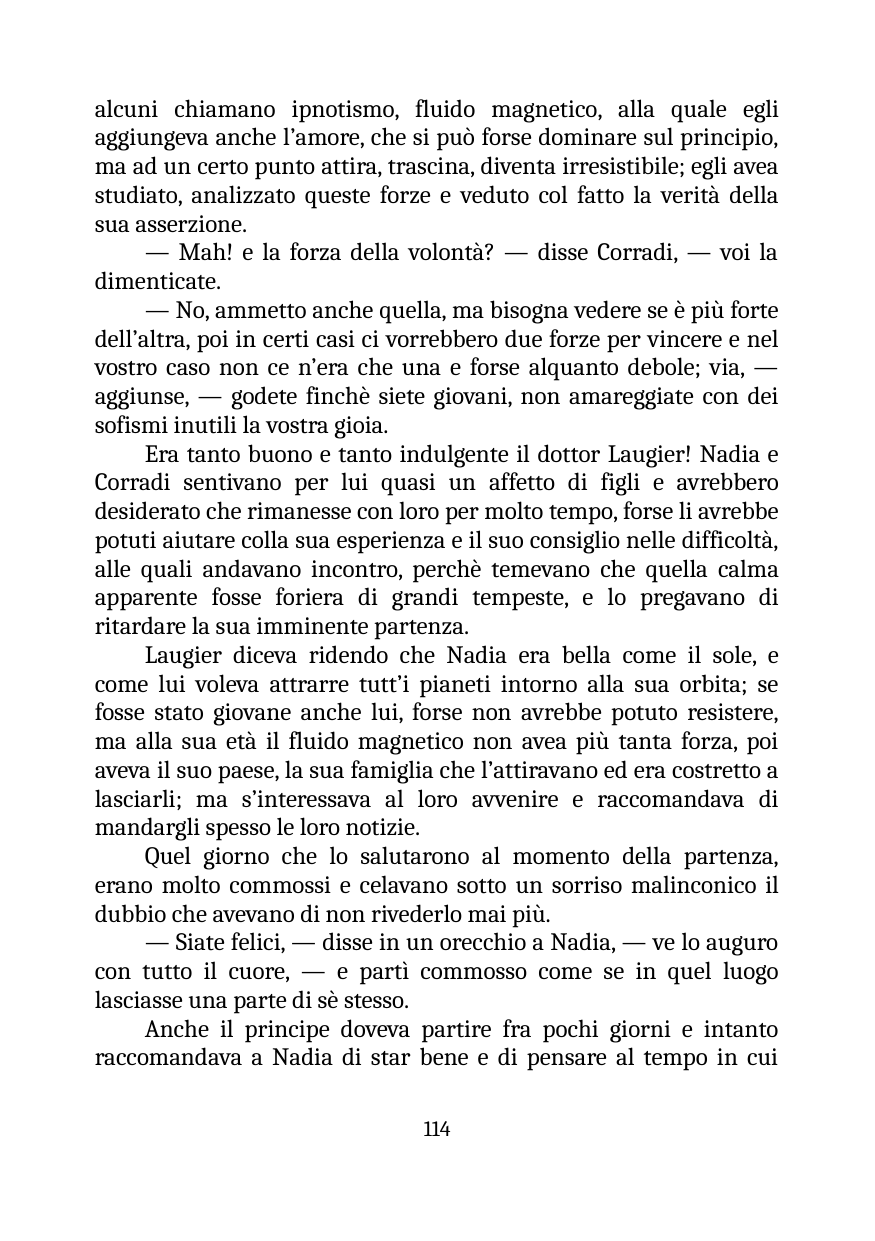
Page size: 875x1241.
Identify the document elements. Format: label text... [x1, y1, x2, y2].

text Laugier diceva ridendo che Nadia era bella come il sole, e come lui voleva attrarre tutt’i pianeti intorno alla sua orbita; se fosse stato giovane anche lui, forse non avrebbe potuto resistere, ma alla sua età il fluido magnetico non avea più tanta forza, poi aveva il suo paese, la sua famiglia che l’attiravano ed era costretto a lasciarli; ma s’interessava al loro avvenire e raccomandava di mandargli spesso le loro notizie. [94, 641, 779, 842]
text Anche il principe doveva partire fra pochi giorni e intanto raccomandava a Nadia di star bene e di pensare al tempo in cui [94, 1014, 779, 1072]
text Era tanto buono e tanto indulgente il dottor Laugier! Nadia e Corradi sentivano per lui quasi un affetto di figli e avrebbero desiderato che rimanesse con loro per molto tempo, forse li avrebbe potuti aiutare colla sua esperienza e il suo consiglio nelle difficoltà, alle quali andavano incontro, perchè temevano che quella calma apparente fosse foriera di grandi tempeste, e lo pregavano di ritardare la sua imminente partenza. [94, 439, 779, 641]
text — No, ammetto anche quella, ma bisogna vedere se è più forte dell’altra, poi in certi casi ci vorrebbero due forze per vincere e nel vostro caso non ce n’era che una e forse alquanto debole; via, — aggiunse, — godete finchè siete giovani, non amareggiate con dei sofismi inutili la vostra gioia. [94, 296, 779, 439]
text Quel giorno che lo salutarono al momento della partenza, erano molto commossi e celavano sotto un sorriso malinconico il dubbio che avevano di non rivederlo mai più. [94, 842, 779, 928]
text — Mah! e la forza della volontà? — disse Corradi, — voi la dimenticate. [94, 238, 779, 296]
text — Siate felici, — disse in un orecchio a Nadia, — ve lo auguro con tutto il cuore, — e partì commosso come se in quel luogo lasciasse una parte di sè stesso. [94, 928, 779, 1014]
text alcuni chiamano ipnotismo, fluido magnetico, alla quale egli aggiungeva anche l’amore, che si può forse dominare sul principio, ma ad un certo punto attira, trascina, diventa irresistibile; egli avea studiato, analizzato queste forze e veduto col fatto la verità della sua asserzione. [94, 94, 779, 238]
